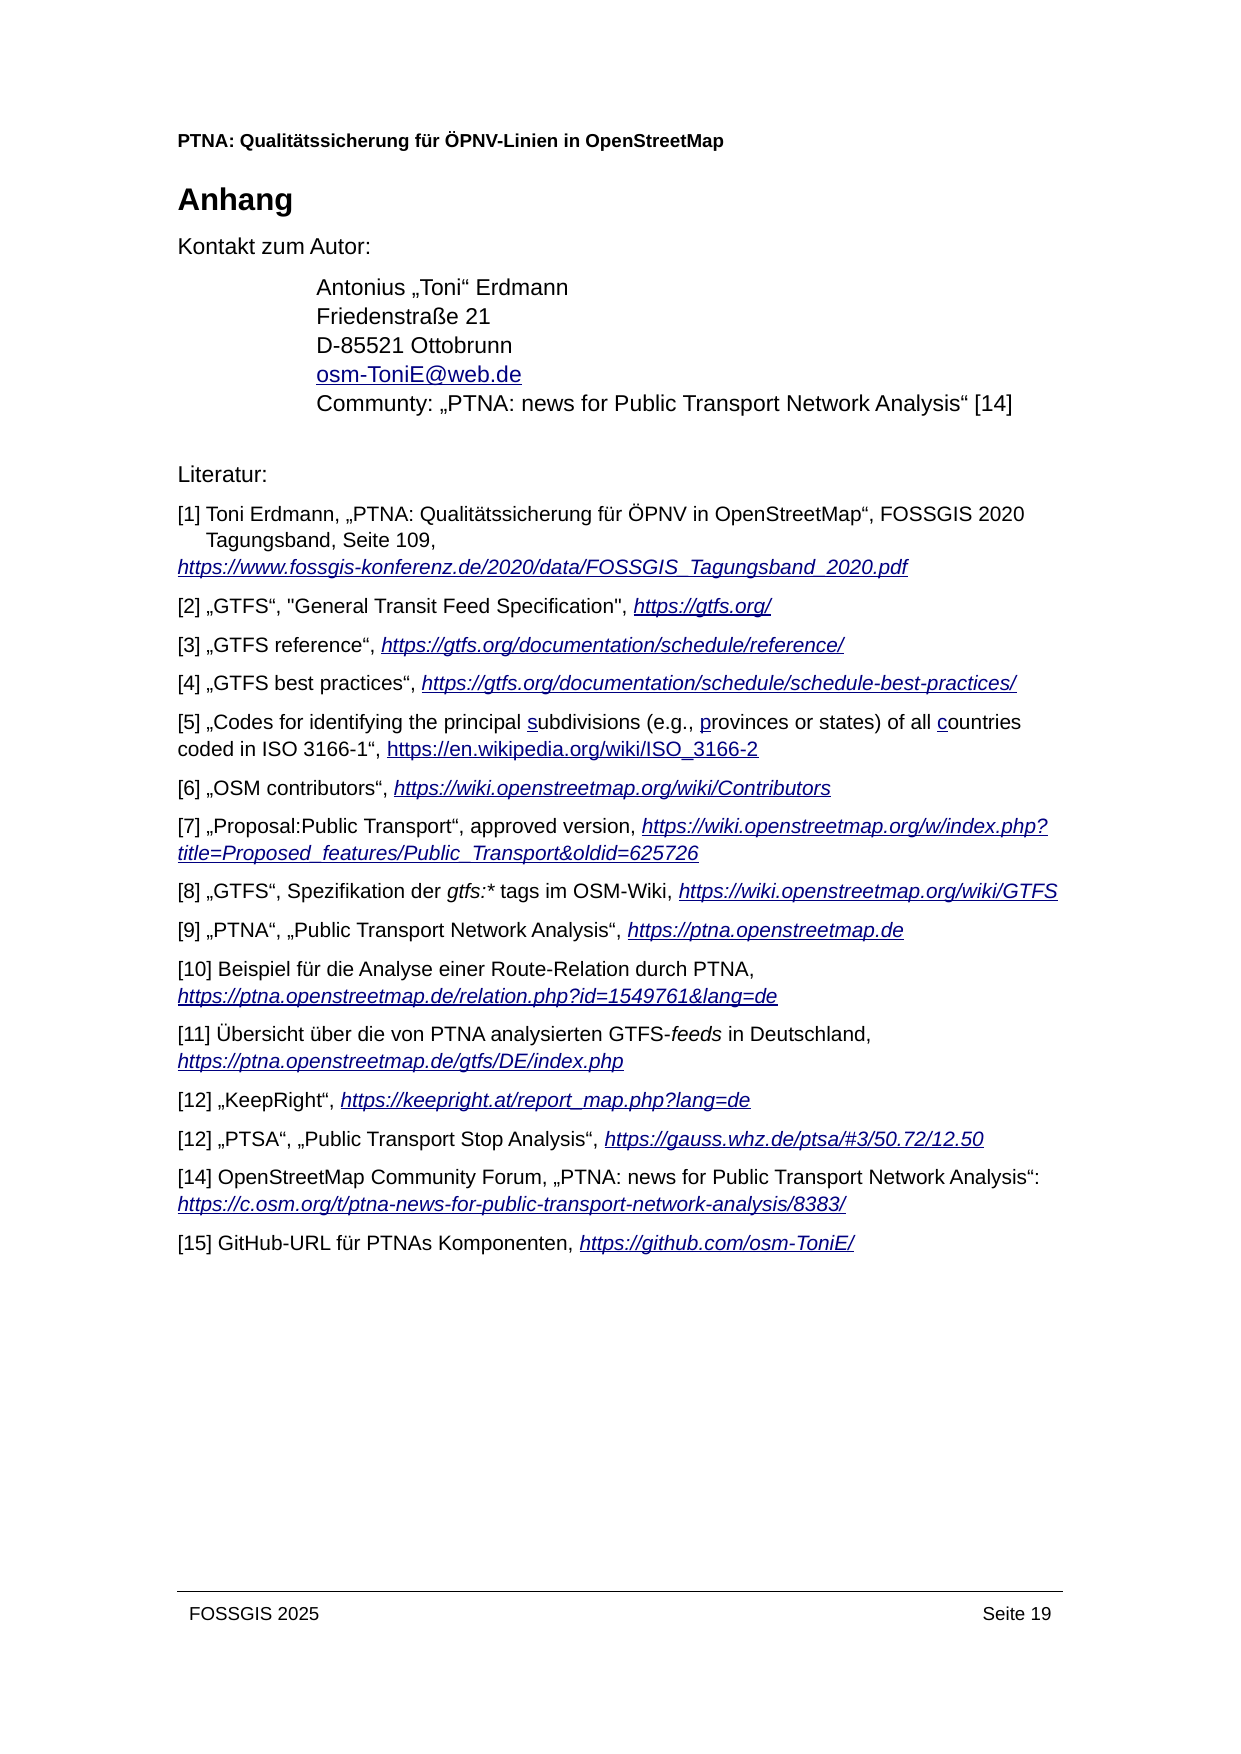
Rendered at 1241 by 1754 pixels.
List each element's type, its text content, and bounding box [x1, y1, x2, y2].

text Literatur: [177, 461, 1063, 487]
text [8] „GTFS“, Spezifikation der gtfs:* tags im OSM-Wiki, https://wiki.openstreetmap.org/wiki/GTFS [177, 879, 1063, 903]
text [11] Übersicht über die von PTNA analysierten GTFS-feeds in Deutschland, https://ptna.openstreetmap.de/gtfs/DE/index.php [177, 1022, 1063, 1073]
text [12] „PTSA“, „Public Transport Stop Analysis“, https://gauss.whz.de/ptsa/#3/50.72/12.50 [177, 1126, 1063, 1150]
text [3] „GTFS reference“, https://gtfs.org/documentation/schedule/reference/ [177, 632, 1063, 656]
text Anhang [177, 181, 1063, 217]
text [9] „PTNA“, „Public Transport Network Analysis“, https://ptna.openstreetmap.de [177, 918, 1063, 942]
text [5] „Codes for identifying the principal subdivisions (e.g., provinces or states) of all countries coded in ISO 3166-1“, https://en.wikipedia.org/wiki/ISO_3166-2 [177, 710, 1063, 760]
text Communty: „PTNA: news for Public Transport Network Analysis“ [14] [266, 390, 1063, 416]
text [2] „GTFS“, "General Transit Feed Specification", https://gtfs.org/ [177, 593, 1063, 617]
text Antonius „Toni“ Erdmann [266, 274, 1063, 301]
text [4] „GTFS best practices“, https://gtfs.org/documentation/schedule/schedule-best-practices/ [177, 671, 1063, 695]
text [12] „KeepRight“, https://keepright.at/report_map.php?lang=de [177, 1087, 1063, 1111]
text [7] „Proposal:Public Transport“, approved version, https://wiki.openstreetmap.org/w/index.php?title=Proposed_features/Public_Transport&oldid=625726 [177, 814, 1063, 864]
text D-85521 Ottobrunn [266, 332, 1063, 358]
text [6] „OSM contributors“, https://wiki.openstreetmap.org/wiki/Contributors [177, 775, 1063, 799]
text [10] Beispiel für die Analyse einer Route-Relation durch PTNA, https://ptna.openstreetmap.de/relation.php?id=1549761&lang=de [177, 957, 1063, 1007]
text [14] OpenStreetMap Community Forum, „PTNA: news for Public Transport Network Analysis“: https://c.osm.org/t/ptna-news-for-public-transport-network-analysis/8383/ [177, 1165, 1063, 1216]
text [15] GitHub-URL für PTNAs Komponenten, https://github.com/osm-ToniE/ [177, 1230, 1063, 1254]
text osm-ToniE@web.de [266, 361, 1063, 387]
text [1] Toni Erdmann, „PTNA: Qualitätssicherung für ÖPNV in OpenStreetMap“, FOSSGIS 2020 Tagungsband, Seite 109, https://www.fossgis-konferenz.de/2020/data/FOSSGIS_Tagungsband_2020.pdf [177, 502, 1063, 579]
text Friedenstraße 21 [266, 303, 1063, 329]
text Kontakt zum Autor: [177, 233, 1063, 259]
